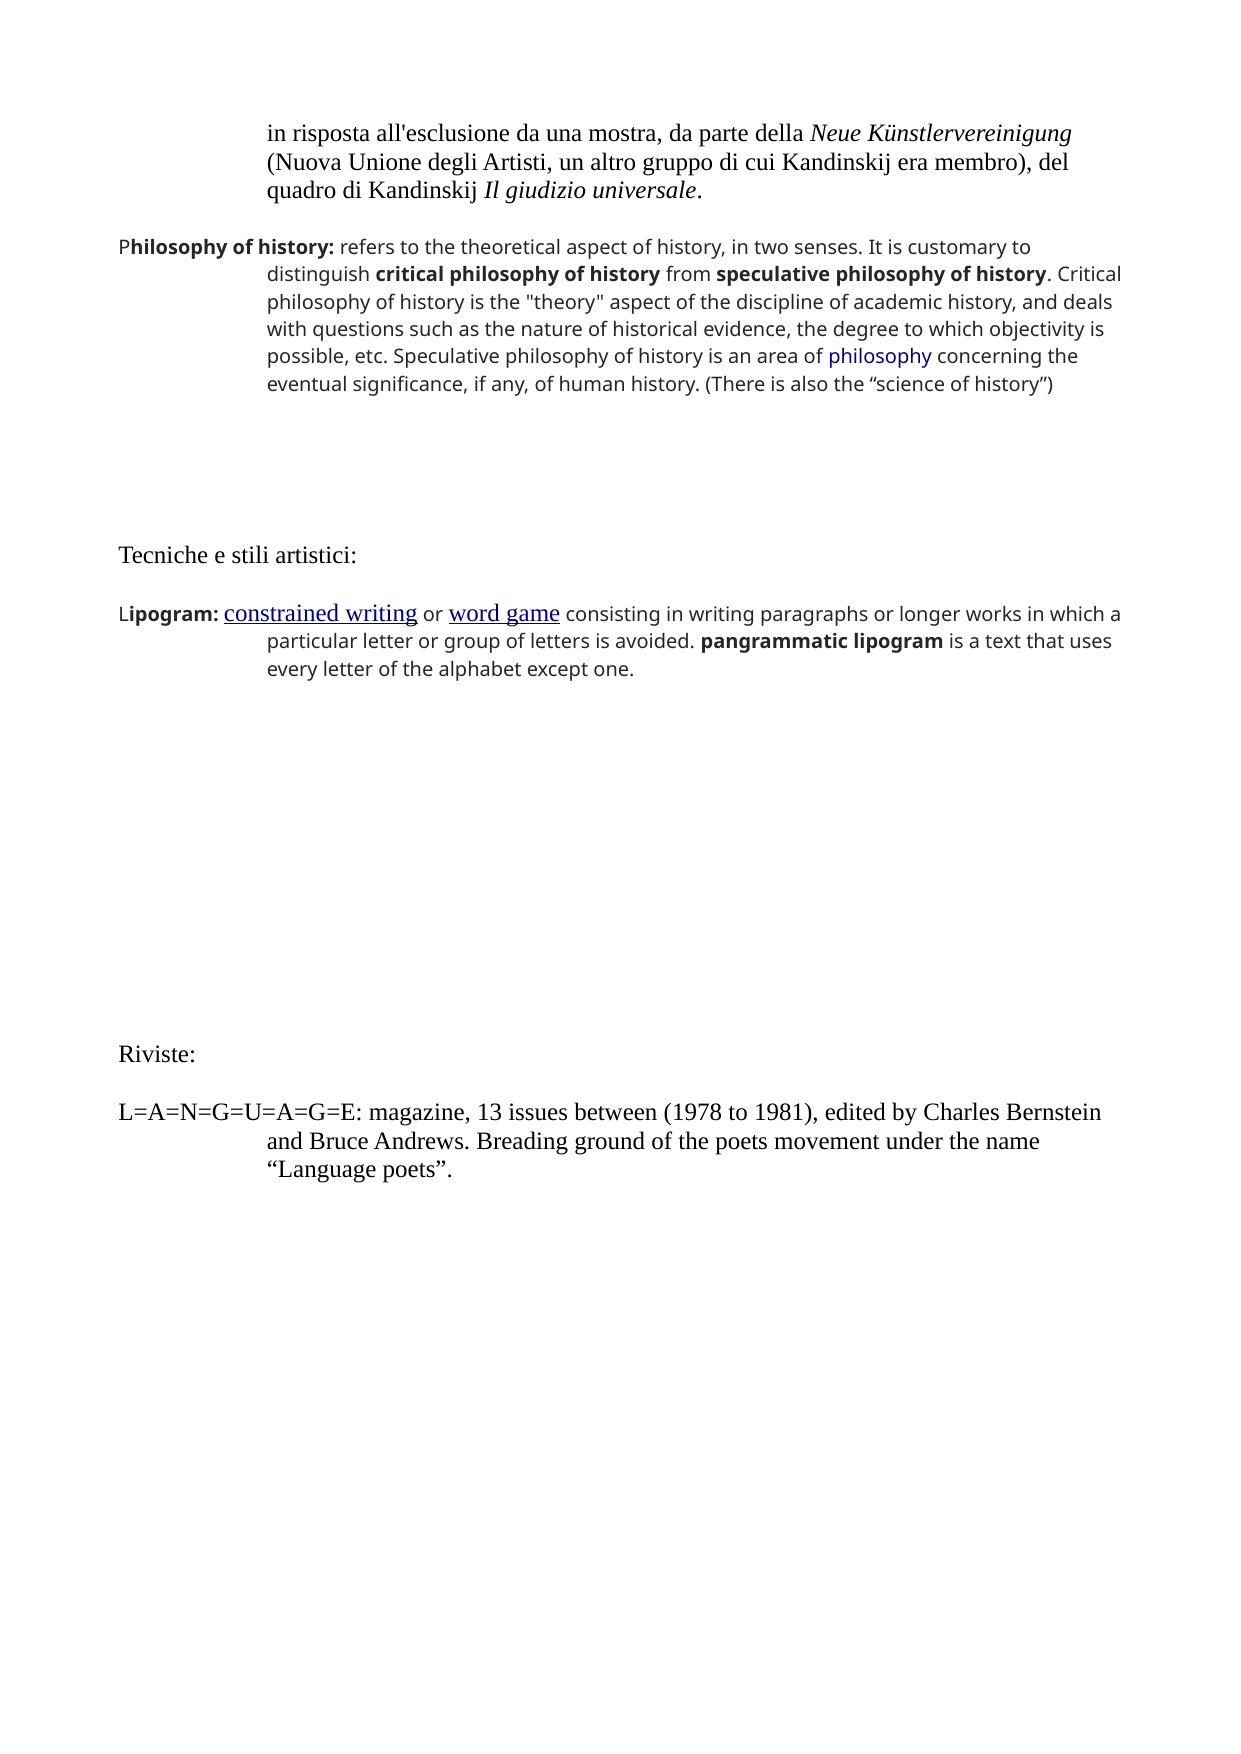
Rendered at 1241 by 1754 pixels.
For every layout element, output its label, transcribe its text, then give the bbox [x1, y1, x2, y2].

text L=A=N=G=U=A=G=E: magazine, 13 issues between (1978 to 1981), edited by Charles Bernstein and Bruce Andrews. Breading ground of the poets movement under the name “Language poets”. [118, 1097, 1122, 1183]
text Lipogram: constrained writing or word game consisting in writing paragraphs or longer works in which a particular letter or group of letters is avoided. pangrammatic lipogram is a text that uses every letter of the alphabet except one. [118, 598, 1122, 682]
text Philosophy of history: refers to the theoretical aspect of history, in two senses. It is customary to distinguish critical philosophy of history from speculative philosophy of history. Critical philosophy of history is the "theory" aspect of the discipline of academic history, and deals with questions such as the nature of historical evidence, the degree to which objectivity is possible, etc. Speculative philosophy of history is an area of philosophy concerning the eventual significance, if any, of human history. (There is also the “science of history”) [118, 233, 1122, 397]
text in risposta all'esclusione da una mostra, da parte della Neue Künstlervereinigung (Nuova Unione degli Artisti, un altro gruppo di cui Kandinskij era membro), del quadro di Kandinskij Il giudizio universale. [118, 118, 1122, 204]
text Riviste: [118, 1039, 1122, 1068]
text Tecniche e stili artistici: [118, 541, 1122, 569]
